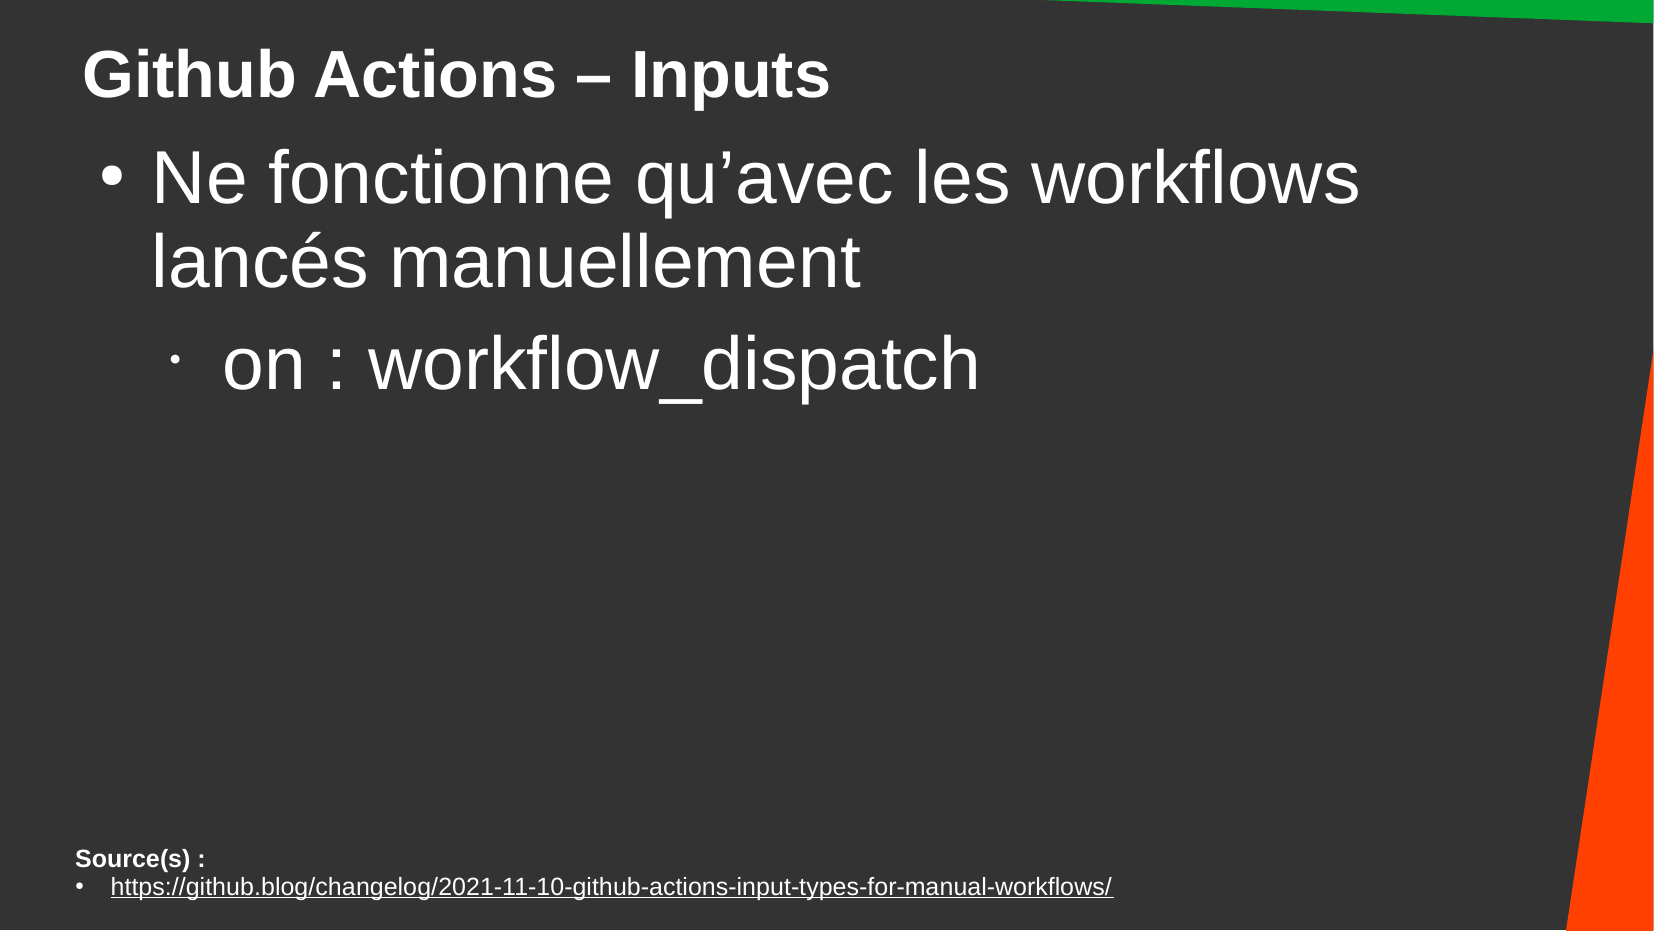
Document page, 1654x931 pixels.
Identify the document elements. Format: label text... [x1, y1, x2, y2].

text_box Source(s) : https://github.blog/changelog/2021-11-10-github-actions-input-types-for-manual-workflows/ [60, 799, 1546, 909]
text_box [1565, 346, 1654, 931]
text_box [1042, 0, 1654, 24]
list Ne fonctionne qu’avec les workflows lancés manuellement on : workflow_dispatch [80, 135, 1560, 662]
title Github Actions – Inputs [82, 37, 1595, 119]
